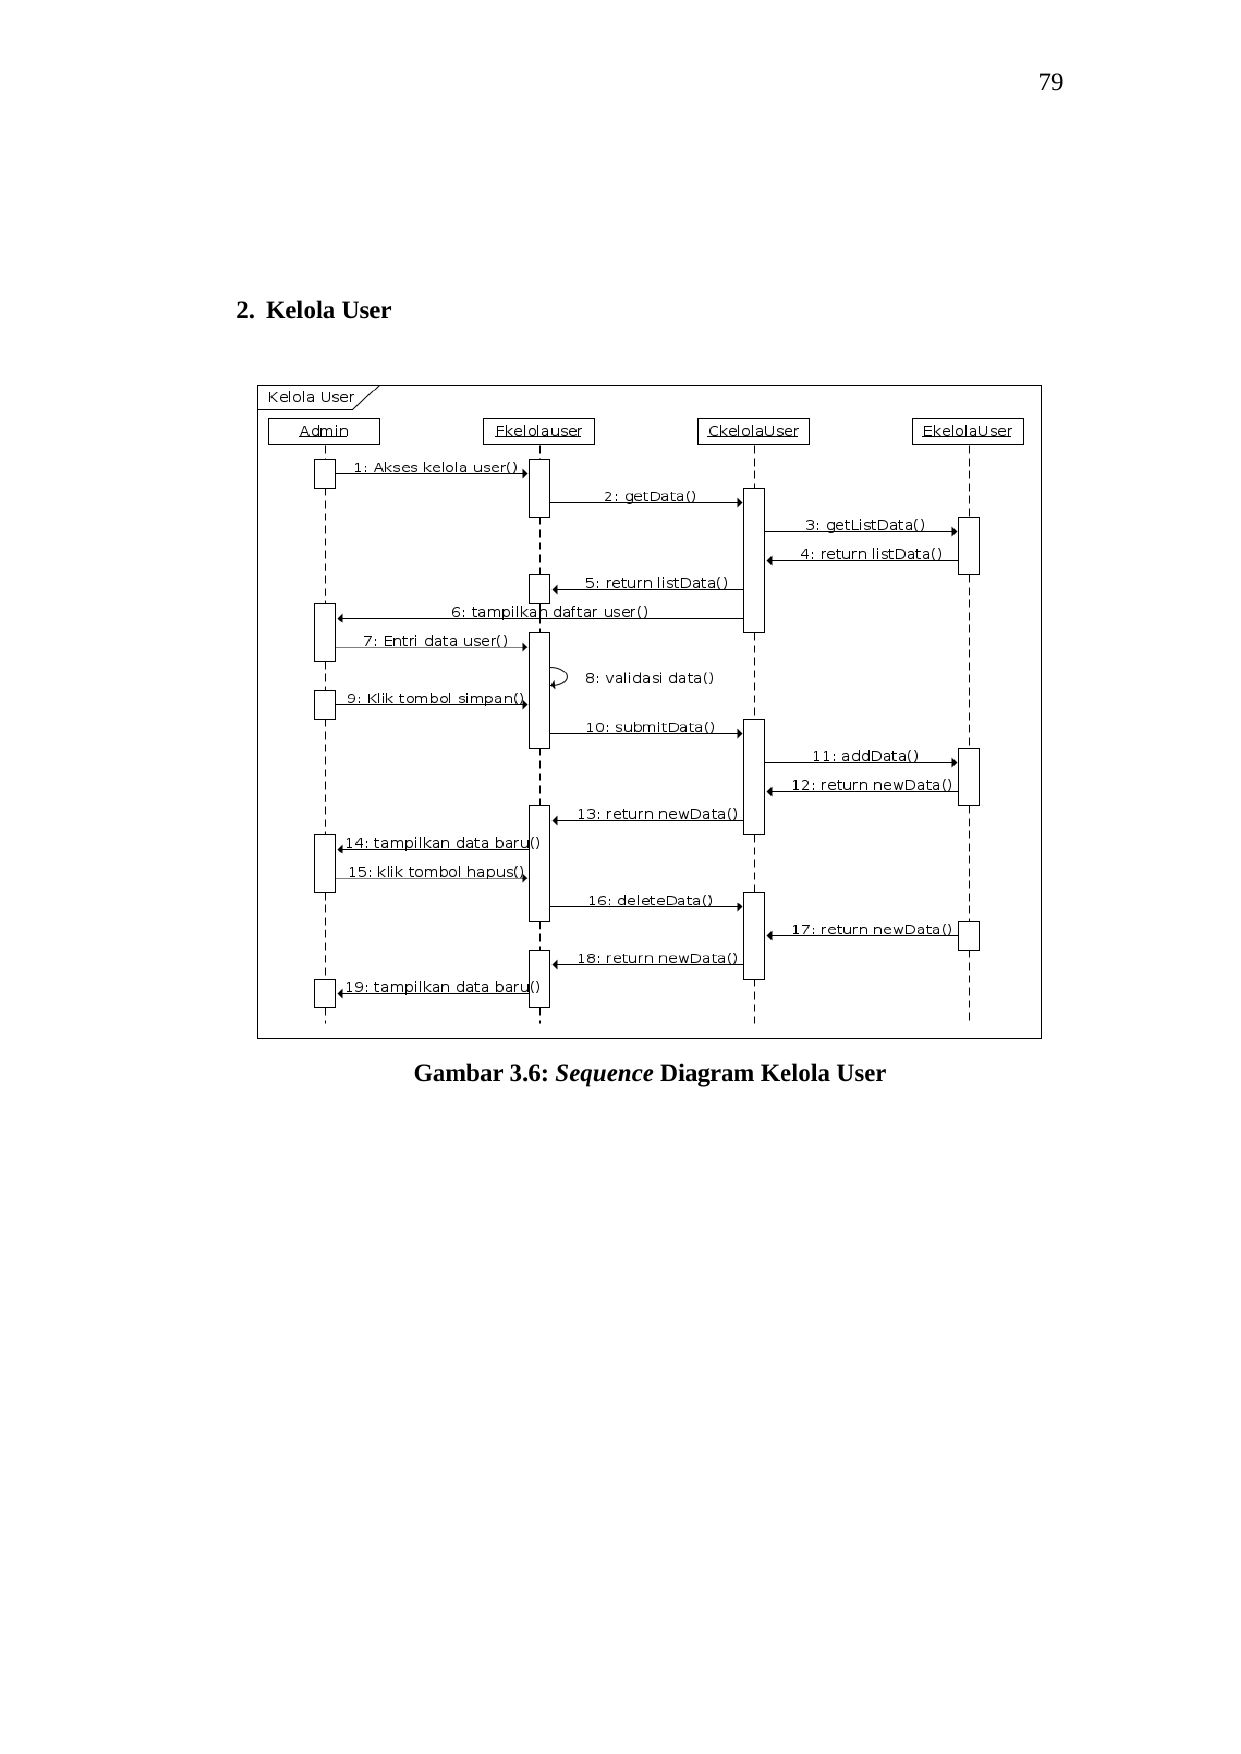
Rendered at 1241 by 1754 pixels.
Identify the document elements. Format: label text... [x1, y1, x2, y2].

text Gambar 3.6: Sequence Diagram Kelola User [236, 1058, 1063, 1086]
picture [236, 365, 1064, 1058]
list Kelola User [236, 295, 1063, 324]
